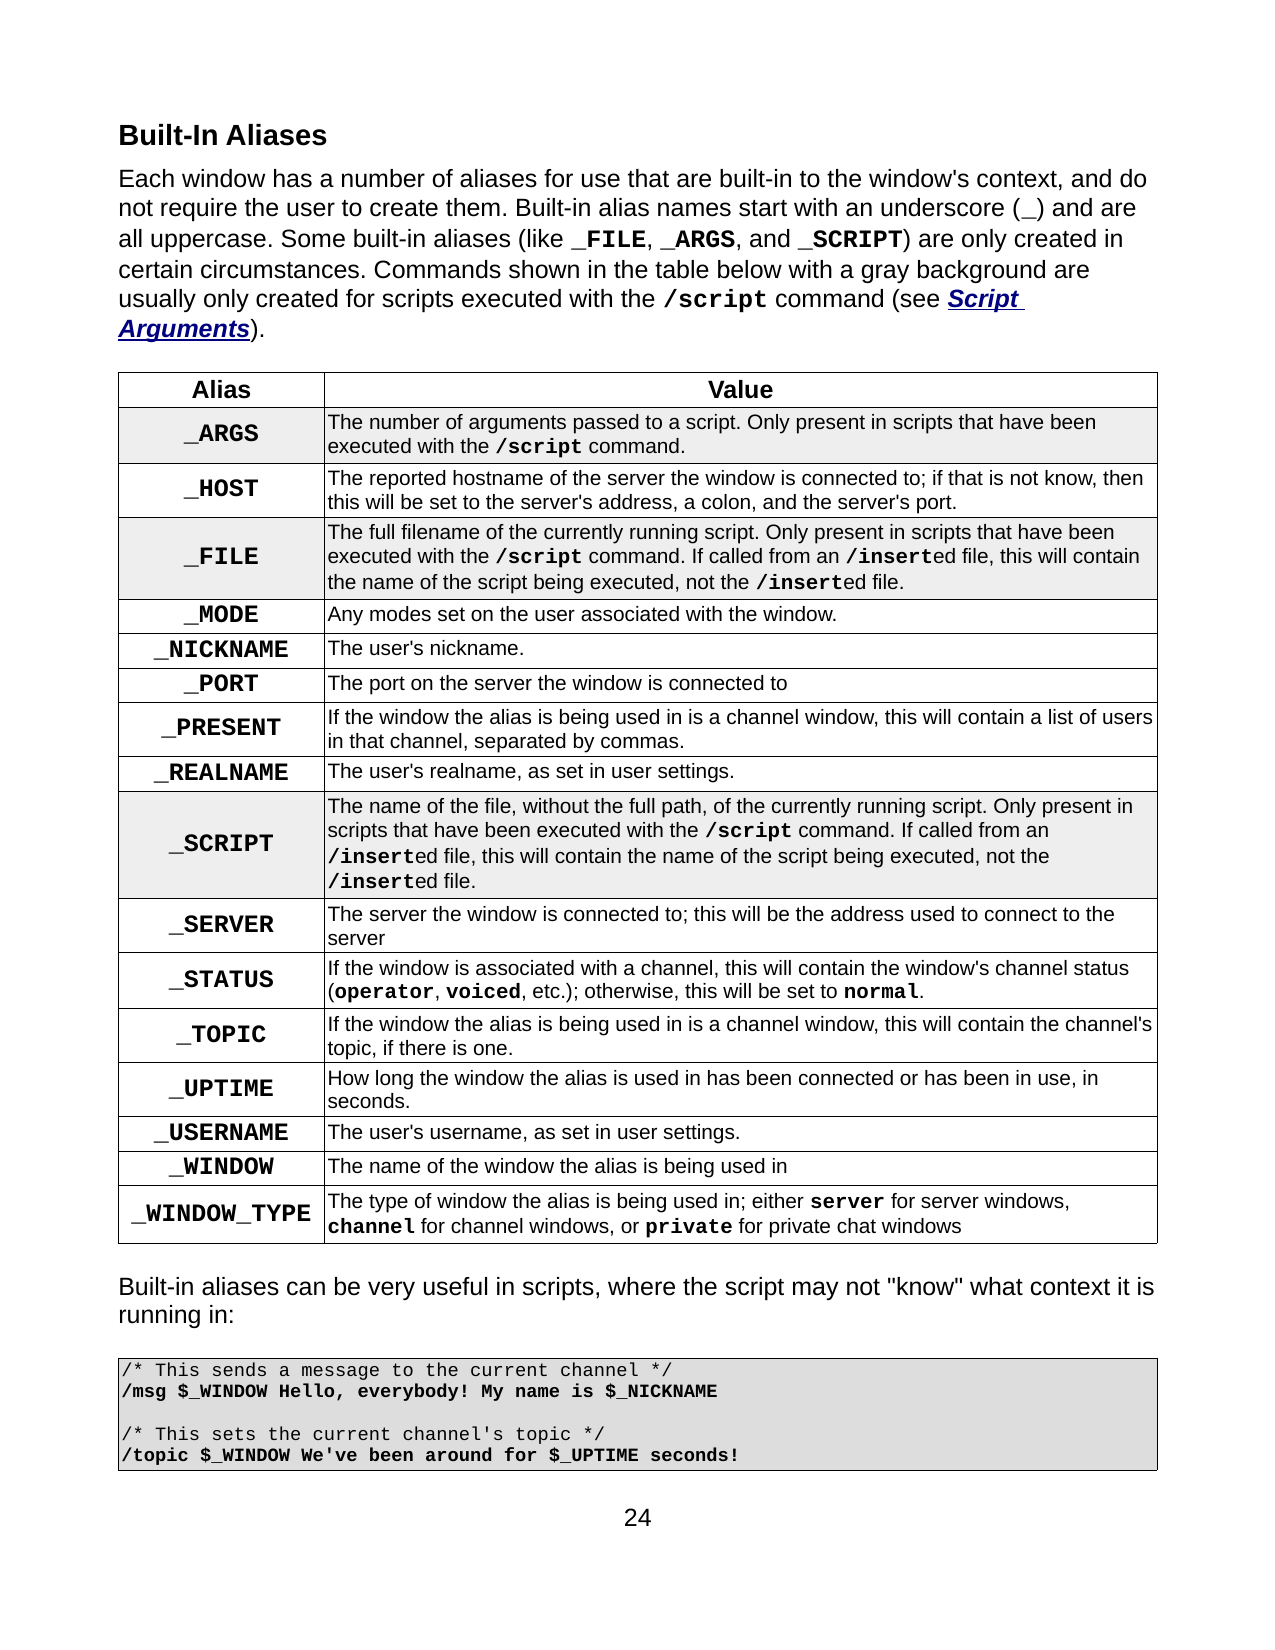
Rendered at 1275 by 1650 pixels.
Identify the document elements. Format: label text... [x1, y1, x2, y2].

table_cell _TOPIC [119, 1009, 324, 1062]
table_cell How long the window the alias is used in has been connected or has been in use, in seconds. [325, 1063, 1157, 1116]
table_cell The user's realname, as set in user settings. [325, 757, 1157, 791]
table_cell If the window the alias is being used in is a channel window, this will contain a list of users in that channel, separated by commas. [325, 703, 1157, 756]
table_cell _FILE [119, 518, 324, 599]
table_cell The port on the server the window is connected to [325, 669, 1157, 702]
table_cell The user's username, as set in user settings. [325, 1117, 1157, 1151]
table_cell The user's nickname. [325, 634, 1157, 668]
table_cell _HOST [119, 464, 324, 517]
table_header Value [325, 373, 1157, 407]
table_cell The server the window is connected to; this will be the address used to connect to the server [325, 899, 1157, 952]
table_cell _SERVER [119, 899, 324, 952]
table_cell If the window is associated with a channel, this will contain the window's channel status (operator, voiced, etc.); otherwise, this will be set to normal. [325, 953, 1157, 1008]
text Built-in aliases can be very useful in scripts, where the script may not "know" what context it is running in: [118, 1272, 1157, 1329]
table_header Alias [119, 373, 324, 407]
table_cell _PRESENT [119, 703, 324, 756]
table_cell _WINDOW [119, 1152, 324, 1185]
table_cell The number of arguments passed to a script. Only present in scripts that have been executed with the /script command. [325, 408, 1157, 463]
table_cell If the window the alias is being used in is a channel window, this will contain the channel's topic, if there is one. [325, 1009, 1157, 1062]
table_cell _PORT [119, 669, 324, 702]
table_cell _WINDOW_TYPE [119, 1186, 324, 1243]
table_cell _MODE [119, 600, 324, 633]
table_cell _USERNAME [119, 1117, 324, 1151]
table_cell _NICKNAME [119, 634, 324, 668]
table_cell The type of window the alias is being used in; either server for server windows, channel for channel windows, or private for private chat windows [325, 1186, 1157, 1243]
table_cell _SCRIPT [119, 792, 324, 898]
table_cell The name of the file, without the full path, of the currently running script. Only present in scripts that have been executed with the /script command. If called from an /inserted file, this will contain the name of the script being executed, not the /inserted file. [325, 792, 1157, 898]
table_cell The reported hostname of the server the window is connected to; if that is not know, then this will be set to the server's address, a colon, and the server's port. [325, 464, 1157, 517]
table_cell _REALNAME [119, 757, 324, 791]
text Each window has a number of aliases for use that are built-in to the window's context, and do not require the user to create them. Built-in alias names start with an underscore (_) and are all uppercase. Some built-in aliases (like _FILE, _ARGS, and _SCRIPT) are only created in certain circumstances. Commands shown in the table below with a gray background are usually only created for scripts executed with the /script command (see Script Arguments). [118, 164, 1157, 343]
table_cell _ARGS [119, 408, 324, 463]
table_cell The full filename of the currently running script. Only present in scripts that have been executed with the /script command. If called from an /inserted file, this will contain the name of the script being executed, not the /inserted file. [325, 518, 1157, 599]
table_header /* This sends a message to the current channel */ /msg $_WINDOW Hello, everybody! My name is $_NICKNAME /* This sets the current channel's topic */ /topic $_WINDOW We've been around for $_UPTIME seconds! [119, 1359, 1157, 1470]
table_cell Any modes set on the user associated with the window. [325, 600, 1157, 633]
subtitle Built-In Aliases [118, 118, 1157, 152]
table_cell The name of the window the alias is being used in [325, 1152, 1157, 1185]
table_cell _STATUS [119, 953, 324, 1008]
table_cell _UPTIME [119, 1063, 324, 1116]
